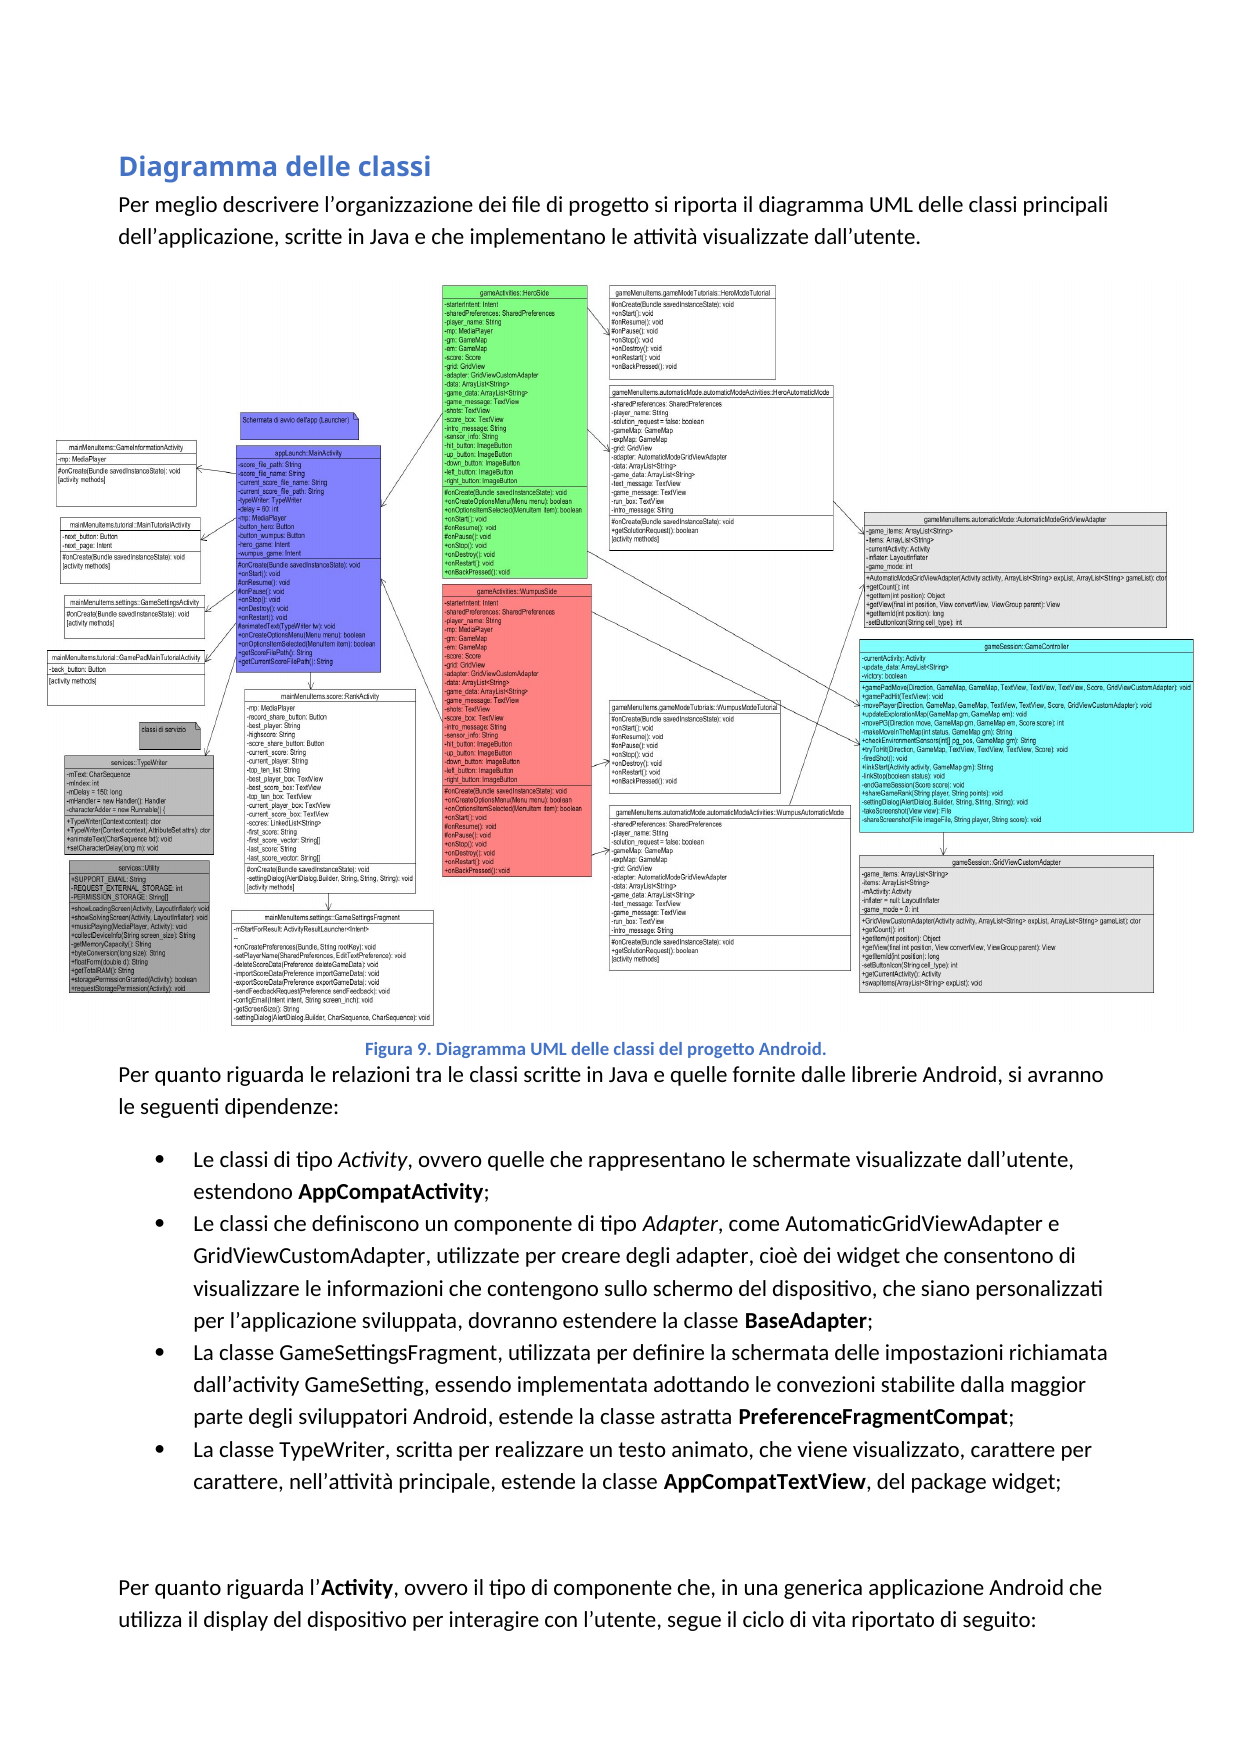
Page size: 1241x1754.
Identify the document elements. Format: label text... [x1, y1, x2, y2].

text Per meglio descrivere l’organizzazione dei file di progetto si riporta il diagramma UML delle classi principali dell’applicazione, scritte in Java e che implementano le attività visualizzate dall’utente. [118, 190, 1122, 250]
text Figura 9. Diagramma UML delle classi del progetto Android. [0, 1037, 1192, 1060]
list Le classi che definiscono un componente di tipo Adapter, come AutomaticGridViewAdapter e GridViewCustomAdapter, utilizzate per creare degli adapter, cioè dei widget che consentono di visualizzare le informazioni che contengono sullo schermo del dispositivo, che siano personalizzati per l’applicazione sviluppata, dovranno estendere la classe BaseAdapter; [156, 1209, 1122, 1334]
list La classe TypeWriter, scritta per realizzare un testo animato, che viene visualizzato, carattere per carattere, nell’attività principale, estende la classe AppCompatTextView, del package widget; [156, 1435, 1122, 1495]
list La classe GameSettingsFragment, utilizzata per definire la schermata delle impostazioni richiamata dall’activity GameSetting, essendo implementata adottando le convezioni stabilite dalla maggior parte degli sviluppatori Android, estende la classe astratta PreferenceFragmentCompat; [156, 1338, 1122, 1431]
subtitle Diagramma delle classi [118, 148, 1122, 184]
text Per quanto riguarda le relazioni tra le classi scritte in Java e quelle fornite dalle librerie Android, si avranno le seguenti dipendenze: [118, 1060, 1122, 1120]
text Per quanto riguarda l’Activity, ovvero il tipo di componente che, in una generica applicazione Android che utilizza il display del dispositivo per interagire con l’utente, segue il ciclo di vita riportato di seguito: [118, 1573, 1122, 1633]
list Le classi di tipo Activity, ovvero quelle che rappresentano le schermate visualizzate dall’utente, estendono AppCompatActivity; [156, 1145, 1122, 1205]
